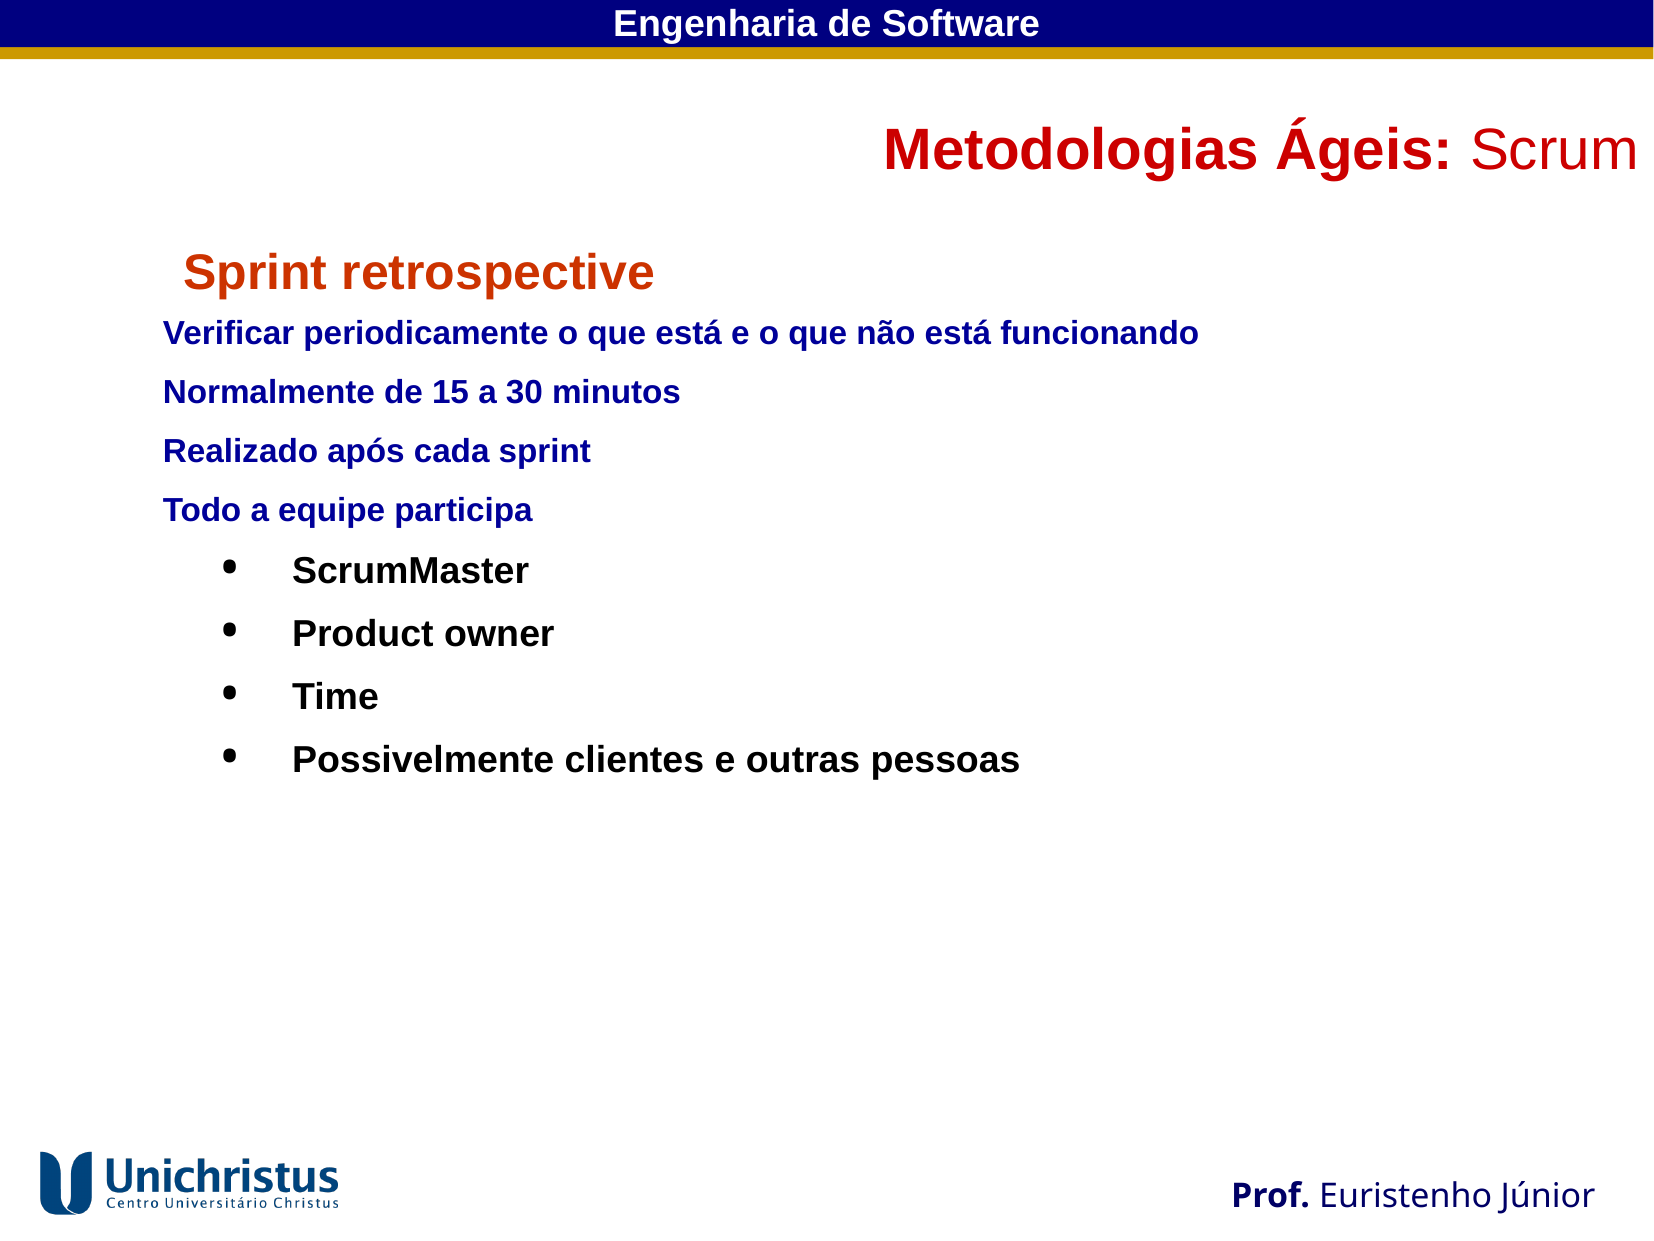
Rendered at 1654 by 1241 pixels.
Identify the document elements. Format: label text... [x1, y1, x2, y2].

text_box Engenharia de Software [0, 0, 1654, 48]
text_box Prof. Euristenho Júnior [1216, 1163, 1654, 1224]
picture [35, 1148, 343, 1217]
picture [106, 175, 1504, 1111]
text_box Metodologias Ágeis: Scrum [869, 109, 1654, 189]
text_box [0, 48, 1654, 60]
